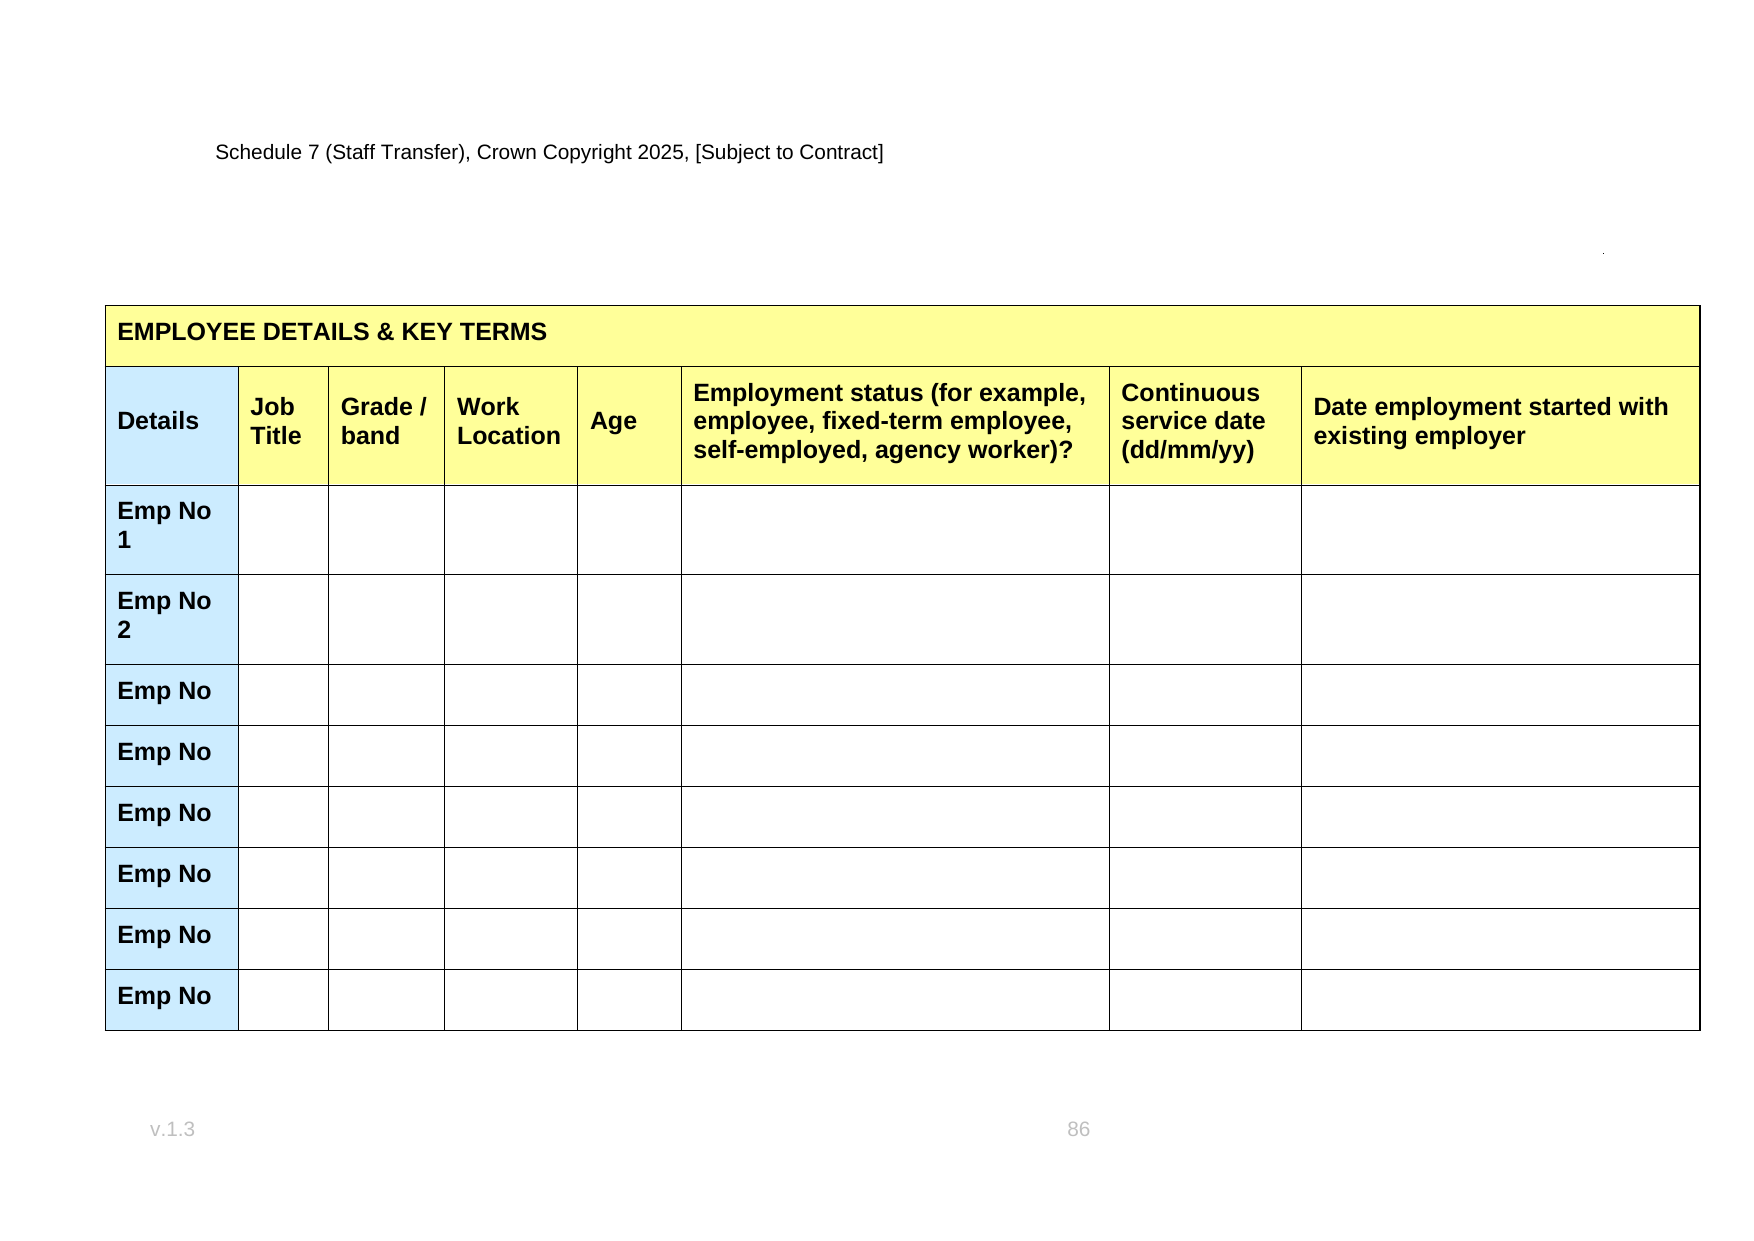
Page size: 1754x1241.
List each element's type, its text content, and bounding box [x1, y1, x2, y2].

table_cell Date employment started with existing employer [1302, 367, 1699, 484]
table_cell [1110, 787, 1301, 847]
table_cell [329, 665, 444, 725]
table_cell [578, 486, 681, 574]
table_cell [445, 486, 577, 574]
table_cell [445, 665, 577, 725]
table_cell Age [578, 367, 681, 484]
table_cell [329, 909, 444, 969]
table_cell [682, 787, 1109, 847]
table_cell [1302, 726, 1699, 786]
table_cell [578, 665, 681, 725]
table_cell [329, 970, 444, 1030]
table_cell [239, 665, 328, 725]
table_cell [239, 970, 328, 1030]
table_cell [1302, 909, 1699, 969]
table_cell [1302, 970, 1699, 1030]
table_cell [1302, 665, 1699, 725]
table_cell [1110, 848, 1301, 908]
table_cell Job Title [239, 367, 328, 484]
table_header EMPLOYEE DETAILS & KEY TERMS [106, 306, 1699, 366]
table_cell [445, 970, 577, 1030]
table_cell [239, 575, 328, 664]
table_cell [578, 726, 681, 786]
table_cell [578, 909, 681, 969]
table_cell Emp No [106, 665, 238, 725]
table_cell [682, 486, 1109, 574]
table_cell Emp No 1 [106, 486, 238, 574]
table_cell Employment status (for example, employee, fixed-term employee, self-employed, agency worker)? [682, 367, 1109, 484]
table_cell [329, 848, 444, 908]
table_cell [1110, 970, 1301, 1030]
table_cell [682, 848, 1109, 908]
table_cell [329, 486, 444, 574]
table_cell [1302, 787, 1699, 847]
table_cell Emp No [106, 726, 238, 786]
table_cell [1110, 665, 1301, 725]
table_cell [445, 909, 577, 969]
table_cell [239, 848, 328, 908]
table_cell [239, 787, 328, 847]
table_cell [578, 848, 681, 908]
table_cell [1302, 486, 1699, 574]
table_cell Emp No [106, 970, 238, 1030]
table_cell [1302, 575, 1699, 664]
table_cell [445, 848, 577, 908]
table_cell Grade / band [329, 367, 444, 484]
table_cell [239, 909, 328, 969]
table_cell Emp No [106, 787, 238, 847]
table_cell [1110, 909, 1301, 969]
table_cell [682, 575, 1109, 664]
table_cell [329, 787, 444, 847]
table_cell [1302, 848, 1699, 908]
table_cell [682, 970, 1109, 1030]
table_cell [239, 486, 328, 574]
table_cell Continuous service date (dd/mm/yy) [1110, 367, 1301, 484]
table_cell [682, 909, 1109, 969]
table_cell [329, 575, 444, 664]
table_cell [1110, 486, 1301, 574]
table_cell [445, 575, 577, 664]
table_cell [578, 575, 681, 664]
table_cell Emp No [106, 848, 238, 908]
table_cell [445, 726, 577, 786]
table_cell [445, 787, 577, 847]
table_cell Work Location [445, 367, 577, 484]
table_cell [682, 726, 1109, 786]
table_cell Details [106, 367, 238, 484]
table_cell [239, 726, 328, 786]
table_cell [682, 665, 1109, 725]
table_cell [1110, 575, 1301, 664]
table_cell [329, 726, 444, 786]
table_cell Emp No [106, 909, 238, 969]
table_cell [1110, 726, 1301, 786]
table_cell [578, 970, 681, 1030]
table_cell Emp No 2 [106, 575, 238, 664]
table_cell [578, 787, 681, 847]
